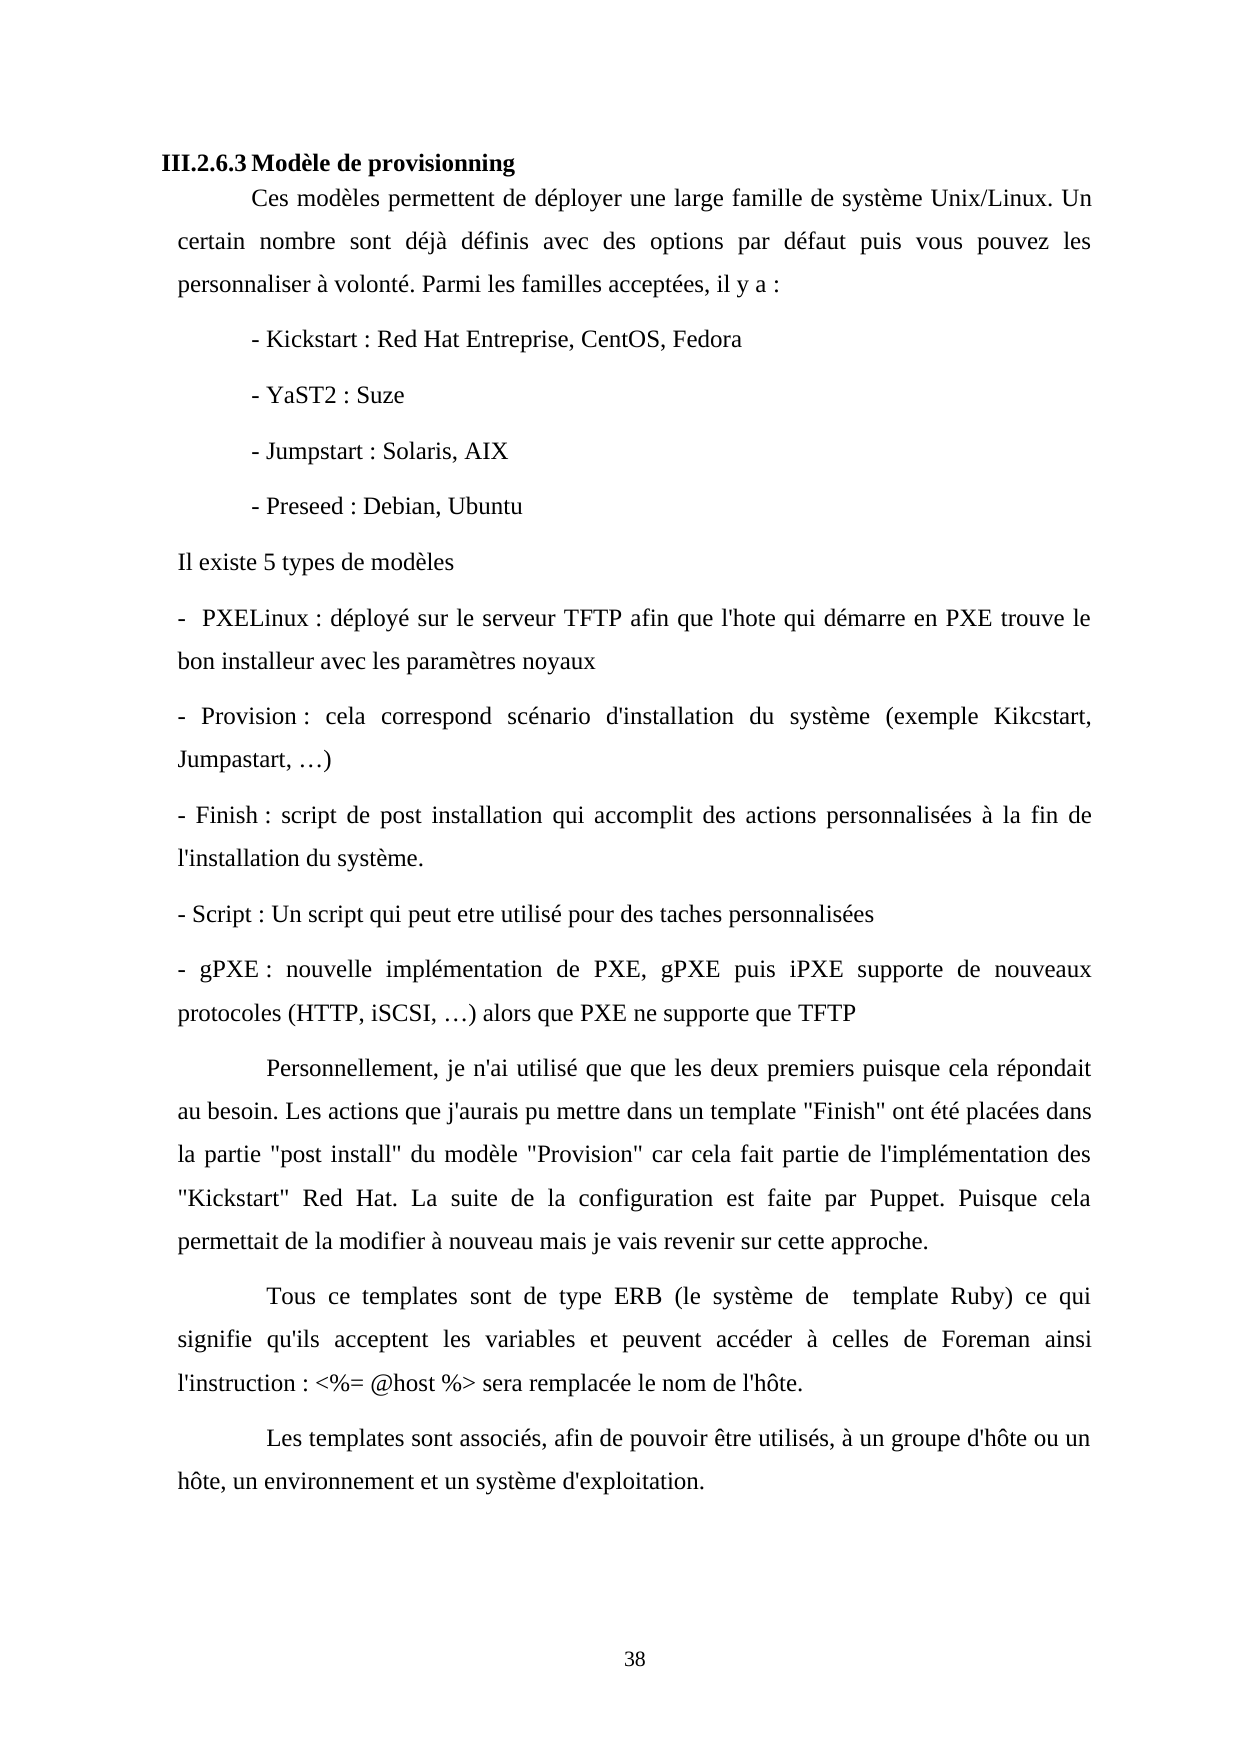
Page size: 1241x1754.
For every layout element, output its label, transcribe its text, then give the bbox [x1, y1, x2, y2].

text - Preseed : Debian, Ubuntu [177, 491, 1092, 520]
text Il existe 5 types de modèles [177, 547, 1092, 576]
text - Finish : script de post installation qui accomplit des actions personnalisées à la fin de l'installation du système. [177, 800, 1092, 872]
text - Provision : cela correspond scénario d'installation du système (exemple Kikcstart, Jumpastart, …) [177, 701, 1092, 773]
text - Kickstart : Red Hat Entreprise, CentOS, Fedora [177, 324, 1092, 353]
text - gPXE : nouvelle implémentation de PXE, gPXE puis iPXE supporte de nouveaux protocoles (HTTP, iSCSI, …) alors que PXE ne supporte que TFTP [177, 954, 1092, 1026]
text - Jumpstart : Solaris, AIX [177, 436, 1092, 464]
text Personnellement, je n'ai utilisé que que les deux premiers puisque cela répondait au besoin. Les actions que j'aurais pu mettre dans un template "Finish" ont été placées dans la partie "post install" du modèle "Provision" car cela fait partie de l'implémentation des "Kickstart" Red Hat. La suite de la configuration est faite par Puppet. Puisque cela permettait de la modifier à nouveau mais je vais revenir sur cette approche. [177, 1053, 1092, 1254]
text - Script : Un script qui peut etre utilisé pour des taches personnalisées [177, 899, 1092, 928]
text - YaST2 : Suze [177, 380, 1092, 409]
text Ces modèles permettent de déployer une large famille de système Unix/Linux. Un certain nombre sont déjà définis avec des options par défaut puis vous pouvez les personnaliser à volonté. Parmi les familles acceptées, il y a : [177, 183, 1092, 298]
subtitle Modèle de provisionning [161, 148, 1092, 176]
text - PXELinux : déployé sur le serveur TFTP afin que l'hote qui démarre en PXE trouve le bon installeur avec les paramètres noyaux [177, 603, 1092, 674]
text Tous ce templates sont de type ERB (le système de template Ruby) ce qui signifie qu'ils acceptent les variables et peuvent accéder à celles de Foreman ainsi l'instruction : <%= @host %> sera remplacée le nom de l'hôte. [177, 1281, 1092, 1396]
text Les templates sont associés, afin de pouvoir être utilisés, à un groupe d'hôte ou un hôte, un environnement et un système d'exploitation. [177, 1423, 1092, 1495]
